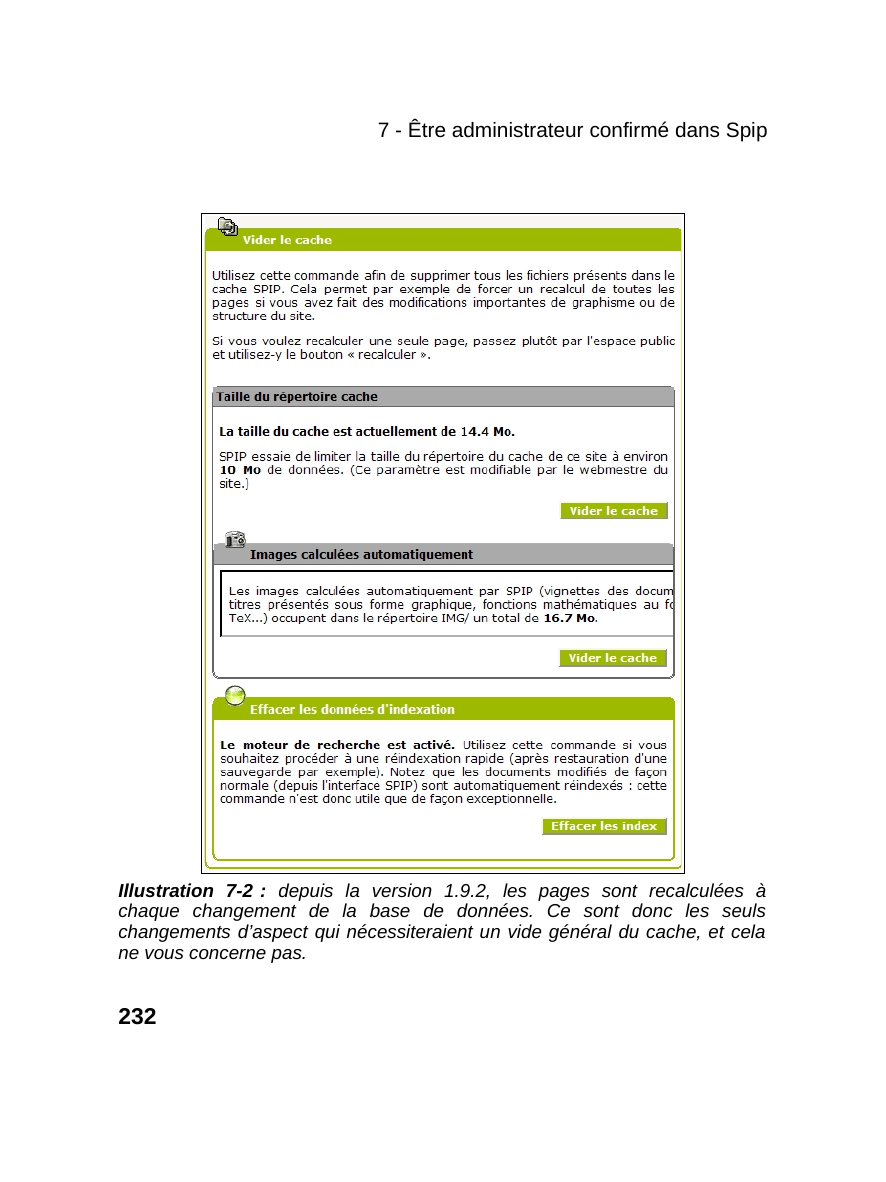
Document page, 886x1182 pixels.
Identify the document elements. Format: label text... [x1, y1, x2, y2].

text Illustration 7-2 : depuis la version 1.9.2, les pages sont recalculées à chaque changement de la base de données. Ce sont donc les seuls changements d’aspect qui nécessiteraient un vide général du cache, et cela ne vous concerne pas. [118, 221, 768, 964]
picture [204, 216, 682, 871]
